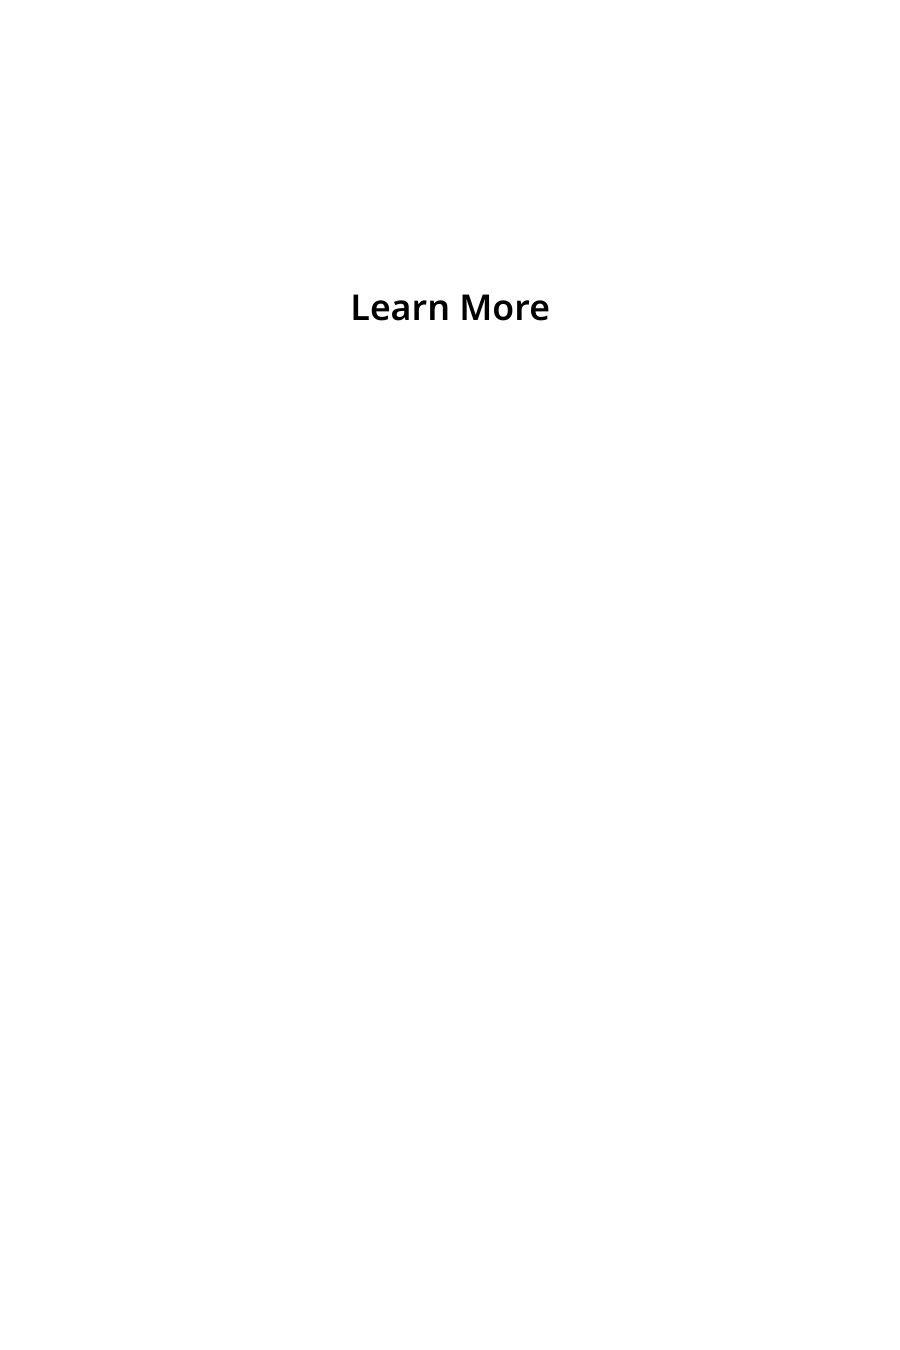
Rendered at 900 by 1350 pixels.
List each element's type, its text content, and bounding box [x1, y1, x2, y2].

subtitle Learn More [127, 287, 772, 329]
